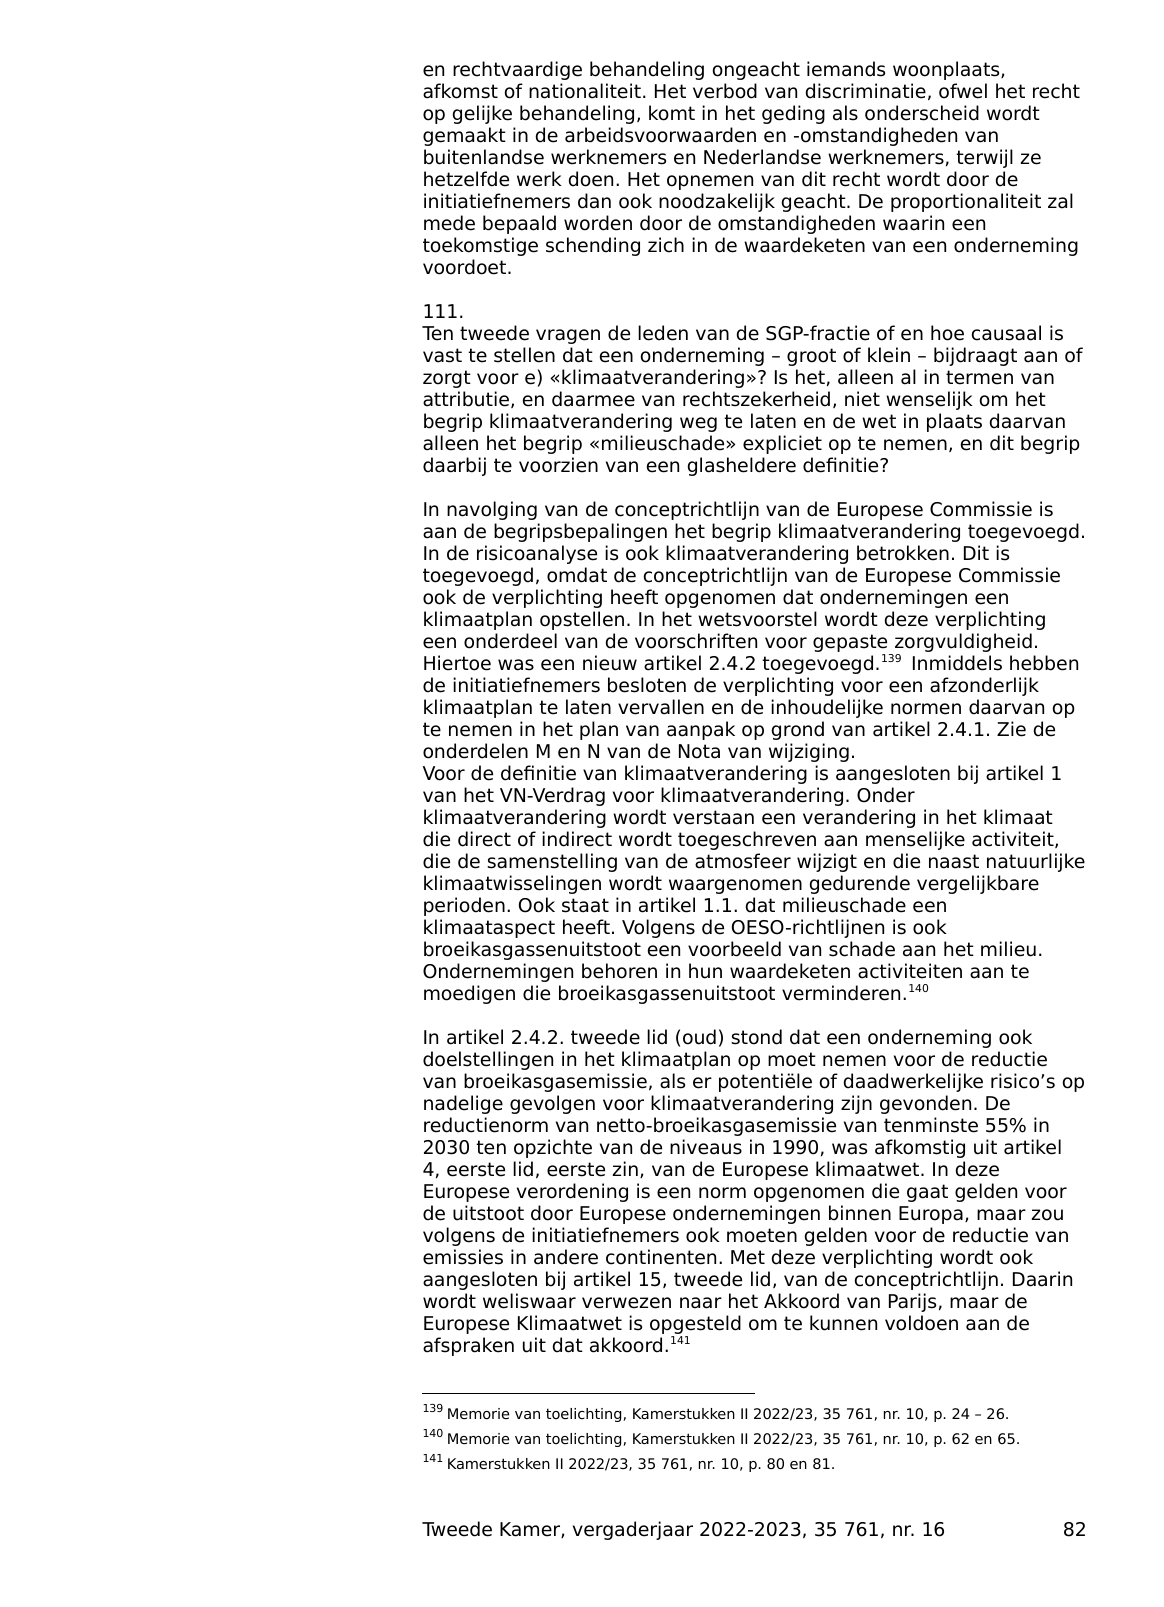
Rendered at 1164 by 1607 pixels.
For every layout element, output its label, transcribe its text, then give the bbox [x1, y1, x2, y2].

text Ten tweede vragen de leden van de SGP-fractie of en hoe causaal is vast te stellen dat een onderneming – groot of klein – bijdraagt aan of zorgt voor e) «klimaatverandering»? Is het, alleen al in termen van attributie, en daarmee van rechtszekerheid, niet wenselijk om het begrip klimaatverandering weg te laten en de wet in plaats daarvan alleen het begrip «milieuschade» expliciet op te nemen, en dit begrip daarbij te voorzien van een glasheldere definitie? [422, 323, 1087, 477]
text Kamerstukken II 2022/23, 35 761, nr. 10, p. 80 en 81. [422, 1452, 1087, 1474]
text en rechtvaardige behandeling ongeacht iemands woonplaats, afkomst of nationaliteit. Het verbod van discriminatie, ofwel het recht op gelijke behandeling, komt in het geding als onderscheid wordt gemaakt in de arbeidsvoorwaarden en -omstandigheden van buitenlandse werknemers en Nederlandse werknemers, terwijl ze hetzelfde werk doen. Het opnemen van dit recht wordt door de initiatiefnemers dan ook noodzakelijk geacht. De proportionaliteit zal mede bepaald worden door de omstandigheden waarin een toekomstige schending zich in de waardeketen van een onderneming voordoet. [422, 59, 1087, 279]
text Voor de definitie van klimaatverandering is aangesloten bij artikel 1 van het VN-Verdrag voor klimaatverandering. Onder klimaatverandering wordt verstaan een verandering in het klimaat die direct of indirect wordt toegeschreven aan menselijke activiteit, die de samenstelling van de atmosfeer wijzigt en die naast natuurlijke klimaatwisselingen wordt waargenomen gedurende vergelijkbare perioden. Ook staat in artikel 1.1. dat milieuschade een klimaataspect heeft. Volgens de OESO-richtlijnen is ook broeikasgassenuitstoot een voorbeeld van schade aan het milieu. Ondernemingen behoren in hun waardeketen activiteiten aan te moedigen die broeikasgassenuitstoot verminderen. [422, 763, 1087, 1004]
text Memorie van toelichting, Kamerstukken II 2022/23, 35 761, nr. 10, p. 62 en 65. [422, 1427, 1087, 1449]
text In artikel 2.4.2. tweede lid (oud) stond dat een onderneming ook doelstellingen in het klimaatplan op moet nemen voor de reductie van broeikasgasemissie, als er potentiële of daadwerkelijke risico’s op nadelige gevolgen voor klimaatverandering zijn gevonden. De reductienorm van netto-broeikasgasemissie van tenminste 55% in 2030 ten opzichte van de niveaus in 1990, was afkomstig uit artikel 4, eerste lid, eerste zin, van de Europese klimaatwet. In deze Europese verordening is een norm opgenomen die gaat gelden voor de uitstoot door Europese ondernemingen binnen Europa, maar zou volgens de initiatiefnemers ook moeten gelden voor de reductie van emissies in andere continenten. Met deze verplichting wordt ook aangesloten bij artikel 15, tweede lid, van de conceptrichtlijn. Daarin wordt weliswaar verwezen naar het Akkoord van Parijs, maar de Europese Klimaatwet is opgesteld om te kunnen voldoen aan de afspraken uit dat akkoord. [422, 1027, 1087, 1356]
text In navolging van de conceptrichtlijn van de Europese Commissie is aan de begripsbepalingen het begrip klimaatverandering toegevoegd. In de risicoanalyse is ook klimaatverandering betrokken. Dit is toegevoegd, omdat de conceptrichtlijn van de Europese Commissie ook de verplichting heeft opgenomen dat ondernemingen een klimaatplan opstellen. In het wetsvoorstel wordt deze verplichting een onderdeel van de voorschriften voor gepaste zorgvuldigheid. Hiertoe was een nieuw artikel 2.4.2 toegevoegd. Inmiddels hebben de initiatiefnemers besloten de verplichting voor een afzonderlijk klimaatplan te laten vervallen en de inhoudelijke normen daarvan op te nemen in het plan van aanpak op grond van artikel 2.4.1. Zie de onderdelen M en N van de Nota van wijziging. [422, 499, 1087, 763]
text Memorie van toelichting, Kamerstukken II 2022/23, 35 761, nr. 10, p. 24 – 26. [422, 1402, 1087, 1424]
text 111. [422, 301, 1087, 323]
